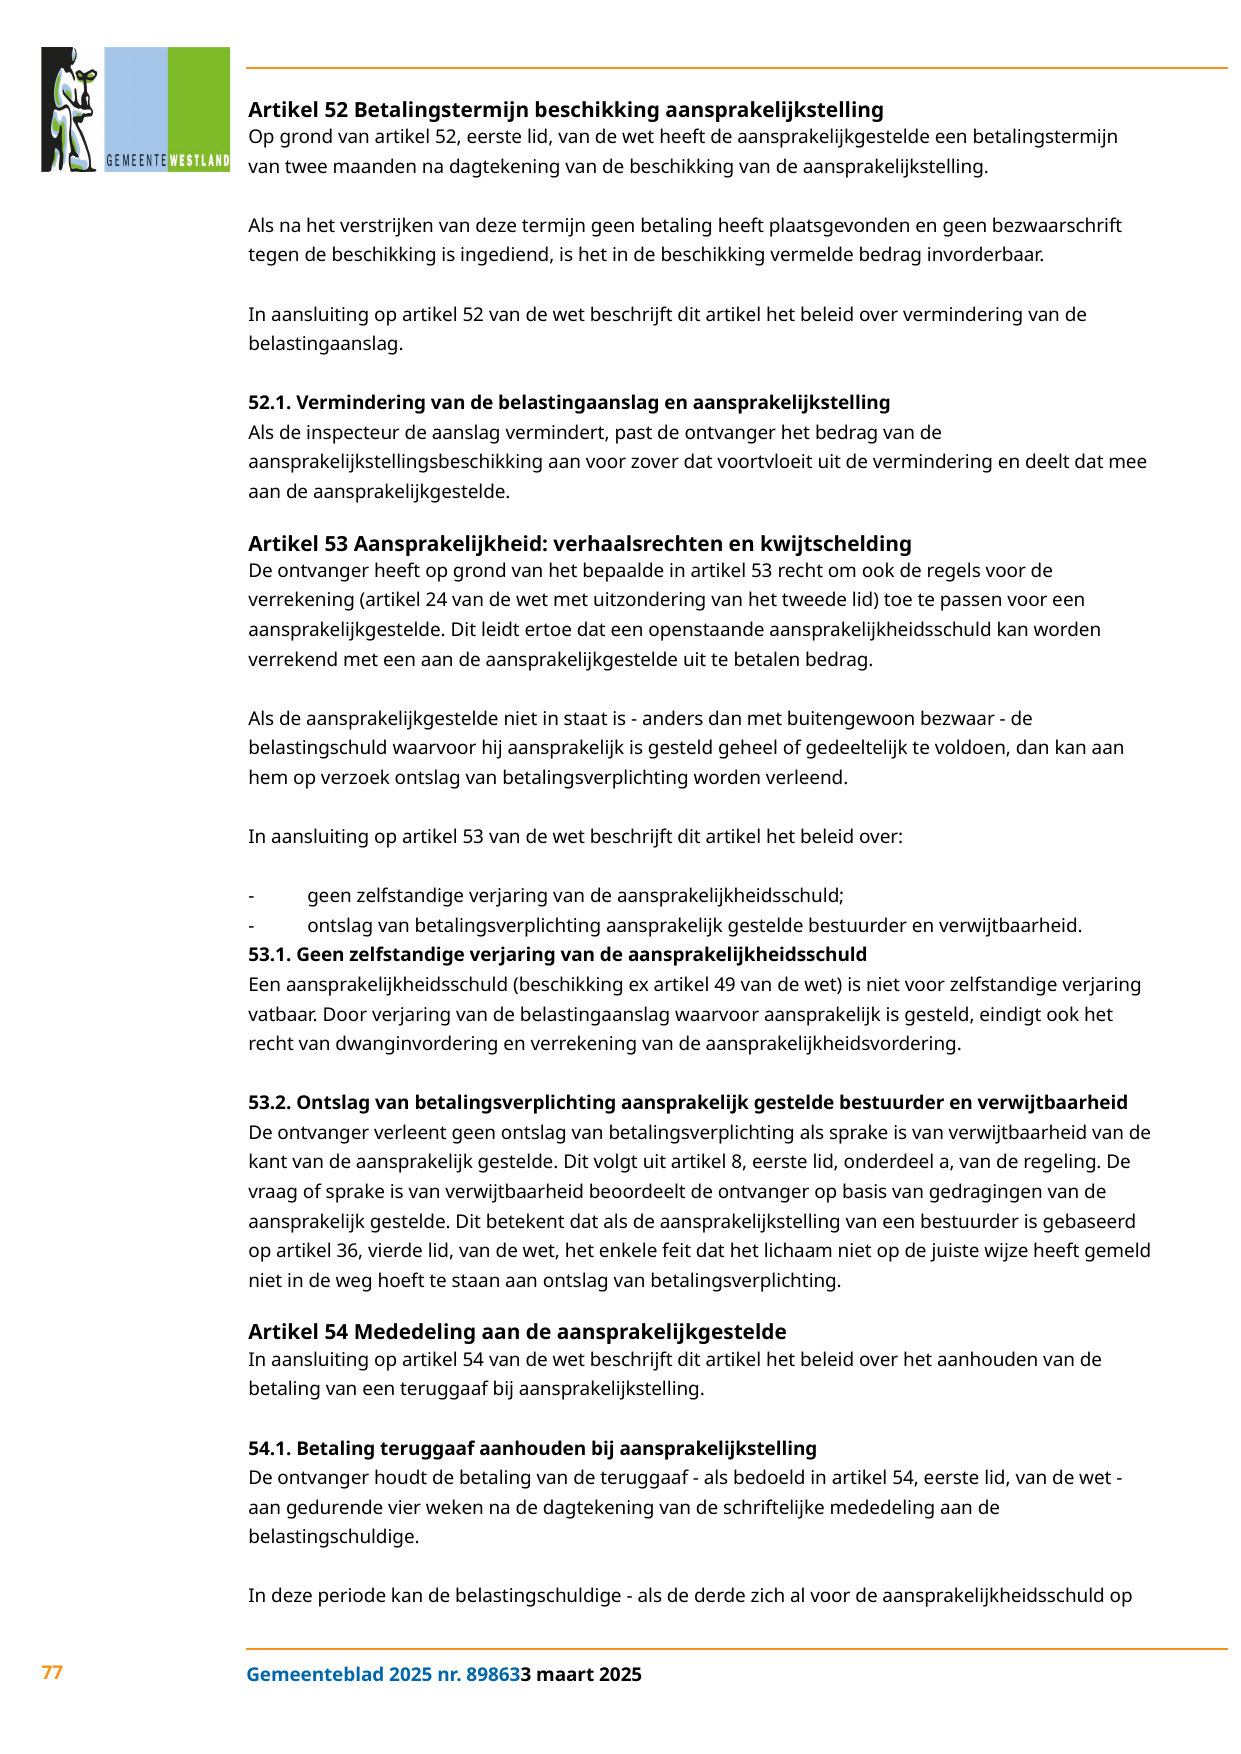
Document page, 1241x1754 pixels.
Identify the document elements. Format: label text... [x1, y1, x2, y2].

picture [41, 47, 231, 172]
text 52.1. Vermindering van de belastingaanslag en aansprakelijkstelling [248, 389, 1152, 415]
text In aansluiting op artikel 52 van de wet beschrijft dit artikel het beleid over vermindering van de belastingaanslag. [248, 301, 1152, 356]
text In aansluiting op artikel 53 van de wet beschrijft dit artikel het beleid over: [248, 823, 1152, 849]
text De ontvanger heeft op grond van het bepaalde in artikel 53 recht om ook de regels voor de verrekening (artikel 24 van de wet met uitzondering van het tweede lid) toe te passen voor een aansprakelijkgestelde. Dit leidt ertoe dat een openstaande aansprakelijkheidsschuld kan worden verrekend met een aan de aansprakelijkgestelde uit te betalen bedrag. [248, 557, 1152, 672]
text De ontvanger verleent geen ontslag van betalingsverplichting als sprake is van verwijtbaarheid van de kant van de aansprakelijk gestelde. Dit volgt uit artikel 8, eerste lid, onderdeel a, van de regeling. De vraag of sprake is van verwijtbaarheid beoordeelt de ontvanger op basis van gedragingen van de aansprakelijk gestelde. Dit betekent dat als de aansprakelijkstelling van een bestuurder is gebaseerd op artikel 36, vierde lid, van de wet, het enkele feit dat het lichaam niet op de juiste wijze heeft gemeld niet in de weg hoeft te staan aan ontslag van betalingsverplichting. [248, 1119, 1152, 1293]
list geen zelfstandige verjaring van de aansprakelijkheidsschuld; [248, 882, 1152, 908]
text Als na het verstrijken van deze termijn geen betaling heeft plaatsgevonden en geen bezwaarschrift tegen de beschikking is ingediend, is het in de beschikking vermelde bedrag invorderbaar. [248, 212, 1152, 267]
text Artikel 52 Betalingstermijn beschikking aansprakelijkstelling [248, 95, 1152, 123]
text 54.1. Betaling teruggaaf aanhouden bij aansprakelijkstelling [248, 1435, 1152, 1460]
text Een aansprakelijkheidsschuld (beschikking ex artikel 49 van de wet) is niet voor zelfstandige verjaring vatbaar. Door verjaring van de belastingaanslag waarvoor aansprakelijk is gesteld, eindigt ook het recht van dwanginvordering en verrekening van de aansprakelijkheidsvordering. [248, 971, 1152, 1056]
text 53.2. Ontslag van betalingsverplichting aansprakelijk gestelde bestuurder en verwijtbaarheid [248, 1089, 1152, 1115]
text Op grond van artikel 52, eerste lid, van de wet heeft de aansprakelijkgestelde een betalingstermijn van twee maanden na dagtekening van de beschikking van de aansprakelijkstelling. [248, 123, 1152, 178]
text In deze periode kan de belastingschuldige - als de derde zich al voor de aansprakelijkheidsschuld op [248, 1583, 1152, 1608]
list ontslag van betalingsverplichting aansprakelijk gestelde bestuurder en verwijtbaarheid. [248, 912, 1152, 938]
text Als de aansprakelijkgestelde niet in staat is - anders dan met buitengewoon bezwaar - de belastingschuld waarvoor hij aansprakelijk is gesteld geheel of gedeeltelijk te voldoen, dan kan aan hem op verzoek ontslag van betalingsverplichting worden verleend. [248, 705, 1152, 790]
text 53.1. Geen zelfstandige verjaring van de aansprakelijkheidsschuld [248, 942, 1152, 967]
text Artikel 53 Aansprakelijkheid: verhaalsrechten en kwijtschelding [248, 529, 1152, 557]
text In aansluiting op artikel 54 van de wet beschrijft dit artikel het beleid over het aanhouden van de betaling van een teruggaaf bij aansprakelijkstelling. [248, 1346, 1152, 1401]
text Als de inspecteur de aanslag vermindert, past de ontvanger het bedrag van de aansprakelijkstellingsbeschikking aan voor zover dat voortvloeit uit de vermindering en deelt dat mee aan de aansprakelijkgestelde. [248, 419, 1152, 504]
text De ontvanger houdt de betaling van de teruggaaf - als bedoeld in artikel 54, eerste lid, van de wet - aan gedurende vier weken na de dagtekening van de schriftelijke mededeling aan de belastingschuldige. [248, 1464, 1152, 1549]
text Artikel 54 Mededeling aan de aansprakelijkgestelde [248, 1317, 1152, 1346]
